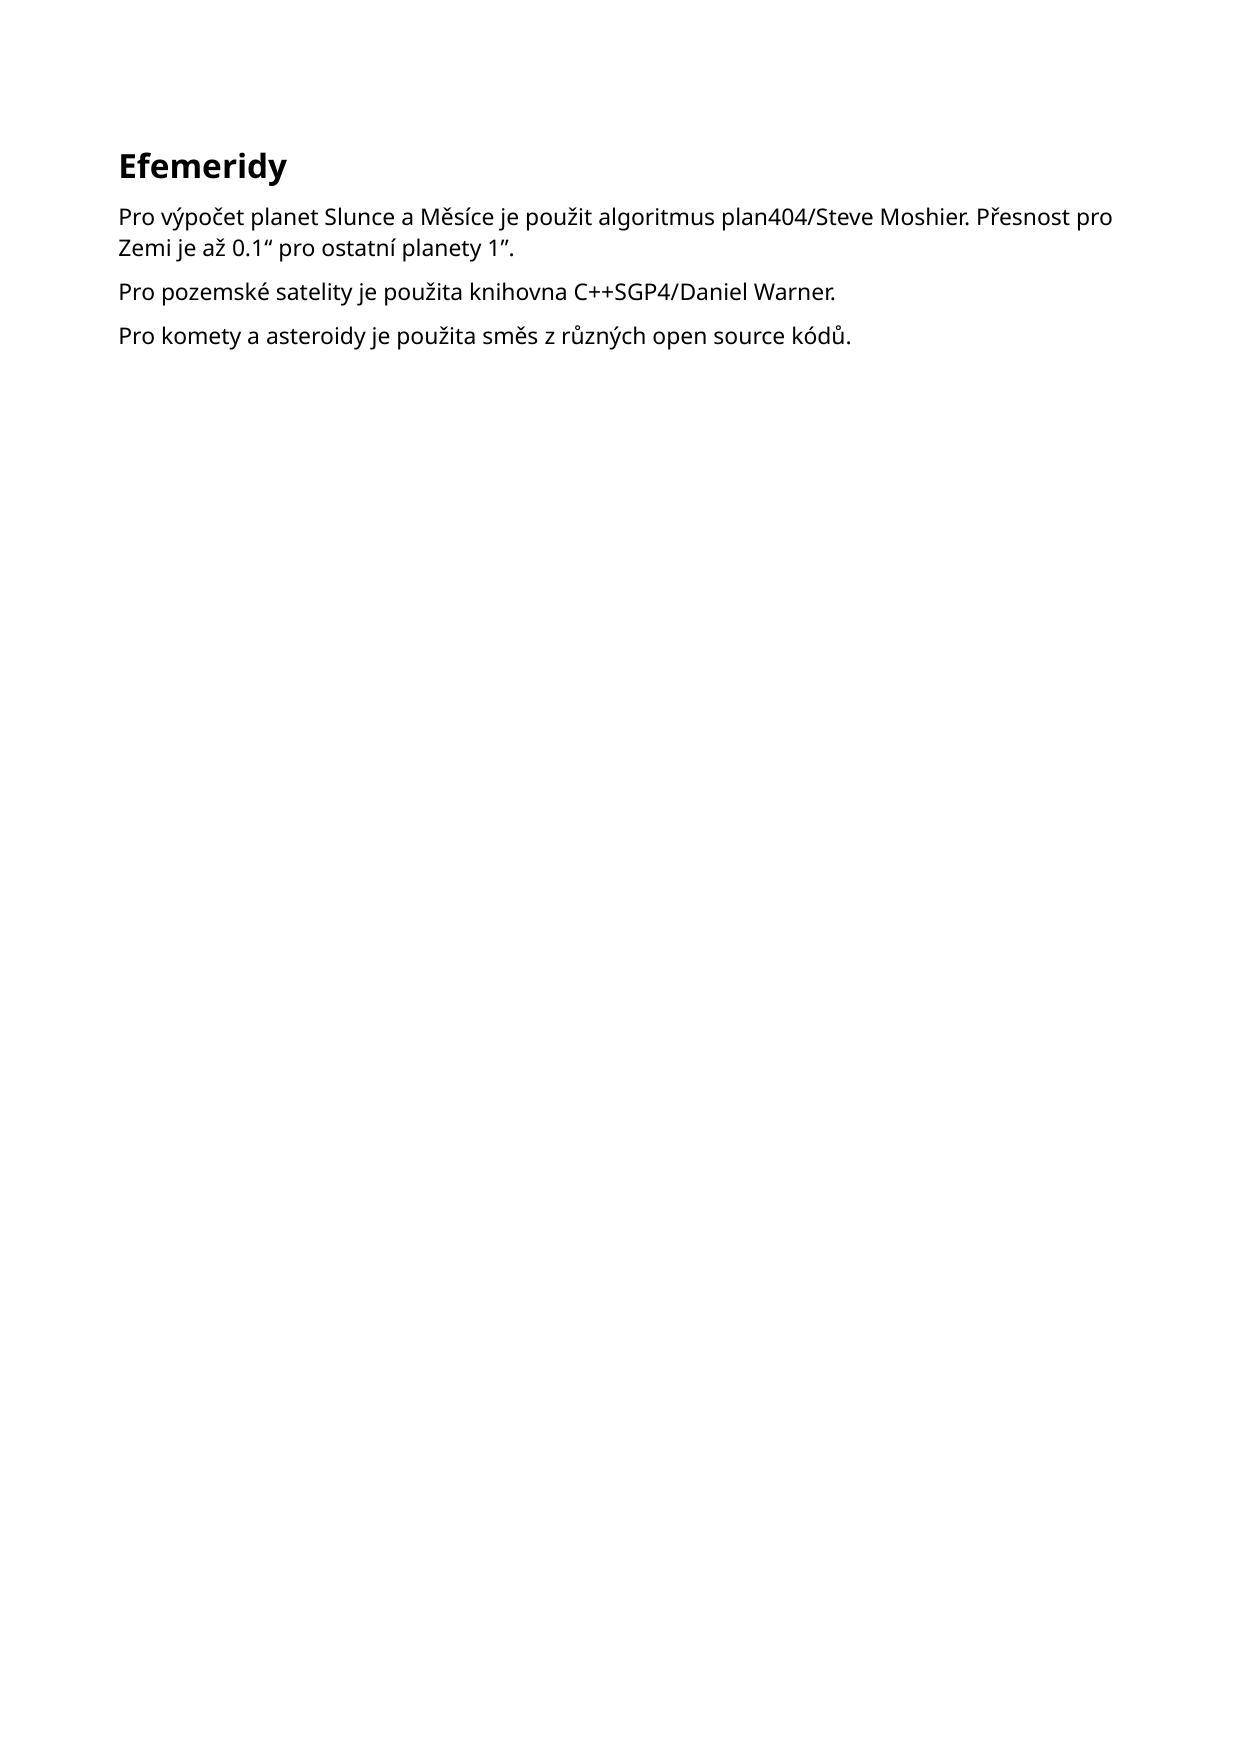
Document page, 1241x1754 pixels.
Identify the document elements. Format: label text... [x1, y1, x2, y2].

text Pro výpočet planet Slunce a Měsíce je použit algoritmus plan404/Steve Moshier. Přesnost pro Zemi je až 0.1“ pro ostatní planety 1”. [118, 201, 1122, 263]
text Pro komety a asteroidy je použita směs z různých open source kódů. [118, 320, 1122, 351]
subtitle Efemeridy [118, 143, 1122, 188]
text Pro pozemské satelity je použita knihovna C++SGP4/Daniel Warner. [118, 276, 1122, 307]
